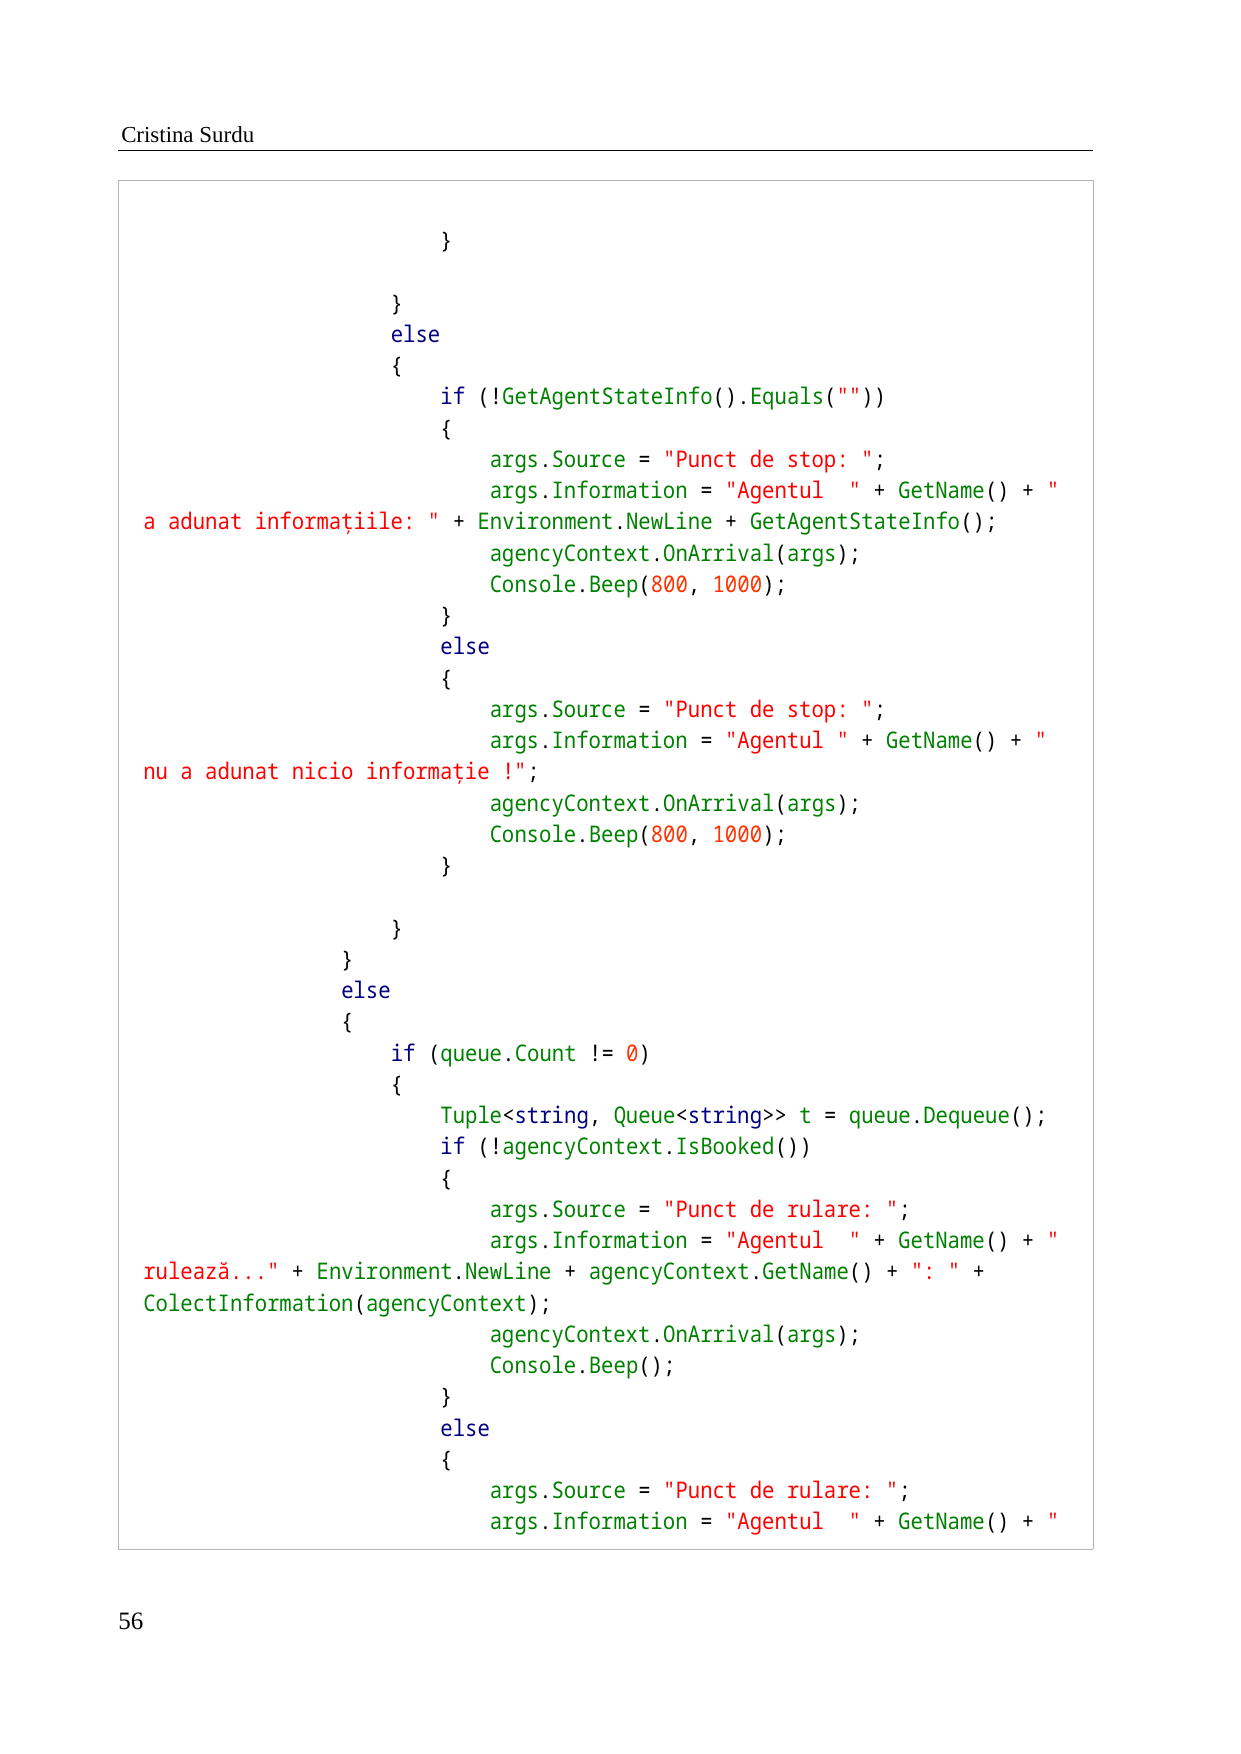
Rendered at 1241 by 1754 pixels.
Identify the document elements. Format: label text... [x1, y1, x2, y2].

text { [119, 1149, 1093, 1180]
text { [119, 993, 1093, 1024]
text args.Source = "Punct de stop: "; [119, 680, 1093, 711]
text if (!agencyContext.IsBooked()) [119, 1118, 1093, 1149]
text Console.Beep(800, 1000); [119, 555, 1093, 586]
text Console.Beep(); [119, 1336, 1093, 1368]
text { [119, 649, 1093, 680]
text } [119, 586, 1093, 618]
text args.Information = "Agentul " + GetName() + " a adunat informațiile: " + Environment.NewLine + GetAgentStateInfo(); [119, 461, 1093, 524]
text else [119, 1399, 1093, 1430]
text agencyContext.OnArrival(args); [119, 524, 1093, 555]
text } [119, 836, 1093, 880]
text args.Information = "Agentul " + GetName() + " nu a adunat nicio informație !"; [119, 711, 1093, 774]
text } [119, 211, 1093, 255]
text if (queue.Count != 0) [119, 1024, 1093, 1055]
text args.Source = "Punct de stop: "; [119, 430, 1093, 461]
text { [119, 1055, 1093, 1086]
text } [119, 1368, 1093, 1399]
text agencyContext.OnArrival(args); [119, 1305, 1093, 1336]
text } [119, 274, 1093, 305]
text } [119, 899, 1093, 930]
text { [119, 399, 1093, 430]
text { [119, 1430, 1093, 1461]
text else [119, 305, 1093, 336]
text else [119, 961, 1093, 993]
text Console.Beep(800, 1000); [119, 805, 1093, 836]
text Tuple<string, Queue<string>> t = queue.Dequeue(); [119, 1086, 1093, 1118]
text else [119, 618, 1093, 649]
text args.Information = "Agentul " + GetName() + " [119, 1493, 1093, 1549]
text agencyContext.OnArrival(args); [119, 774, 1093, 805]
text if (!GetAgentStateInfo().Equals("")) [119, 368, 1093, 399]
text { [119, 336, 1093, 368]
text args.Source = "Punct de rulare: "; [119, 1461, 1093, 1493]
text } [119, 930, 1093, 961]
text args.Source = "Punct de rulare: "; [119, 1180, 1093, 1211]
text args.Information = "Agentul " + GetName() + " rulează..." + Environment.NewLine + agencyContext.GetName() + ": " + ColectInformation(agencyContext); [119, 1211, 1093, 1305]
